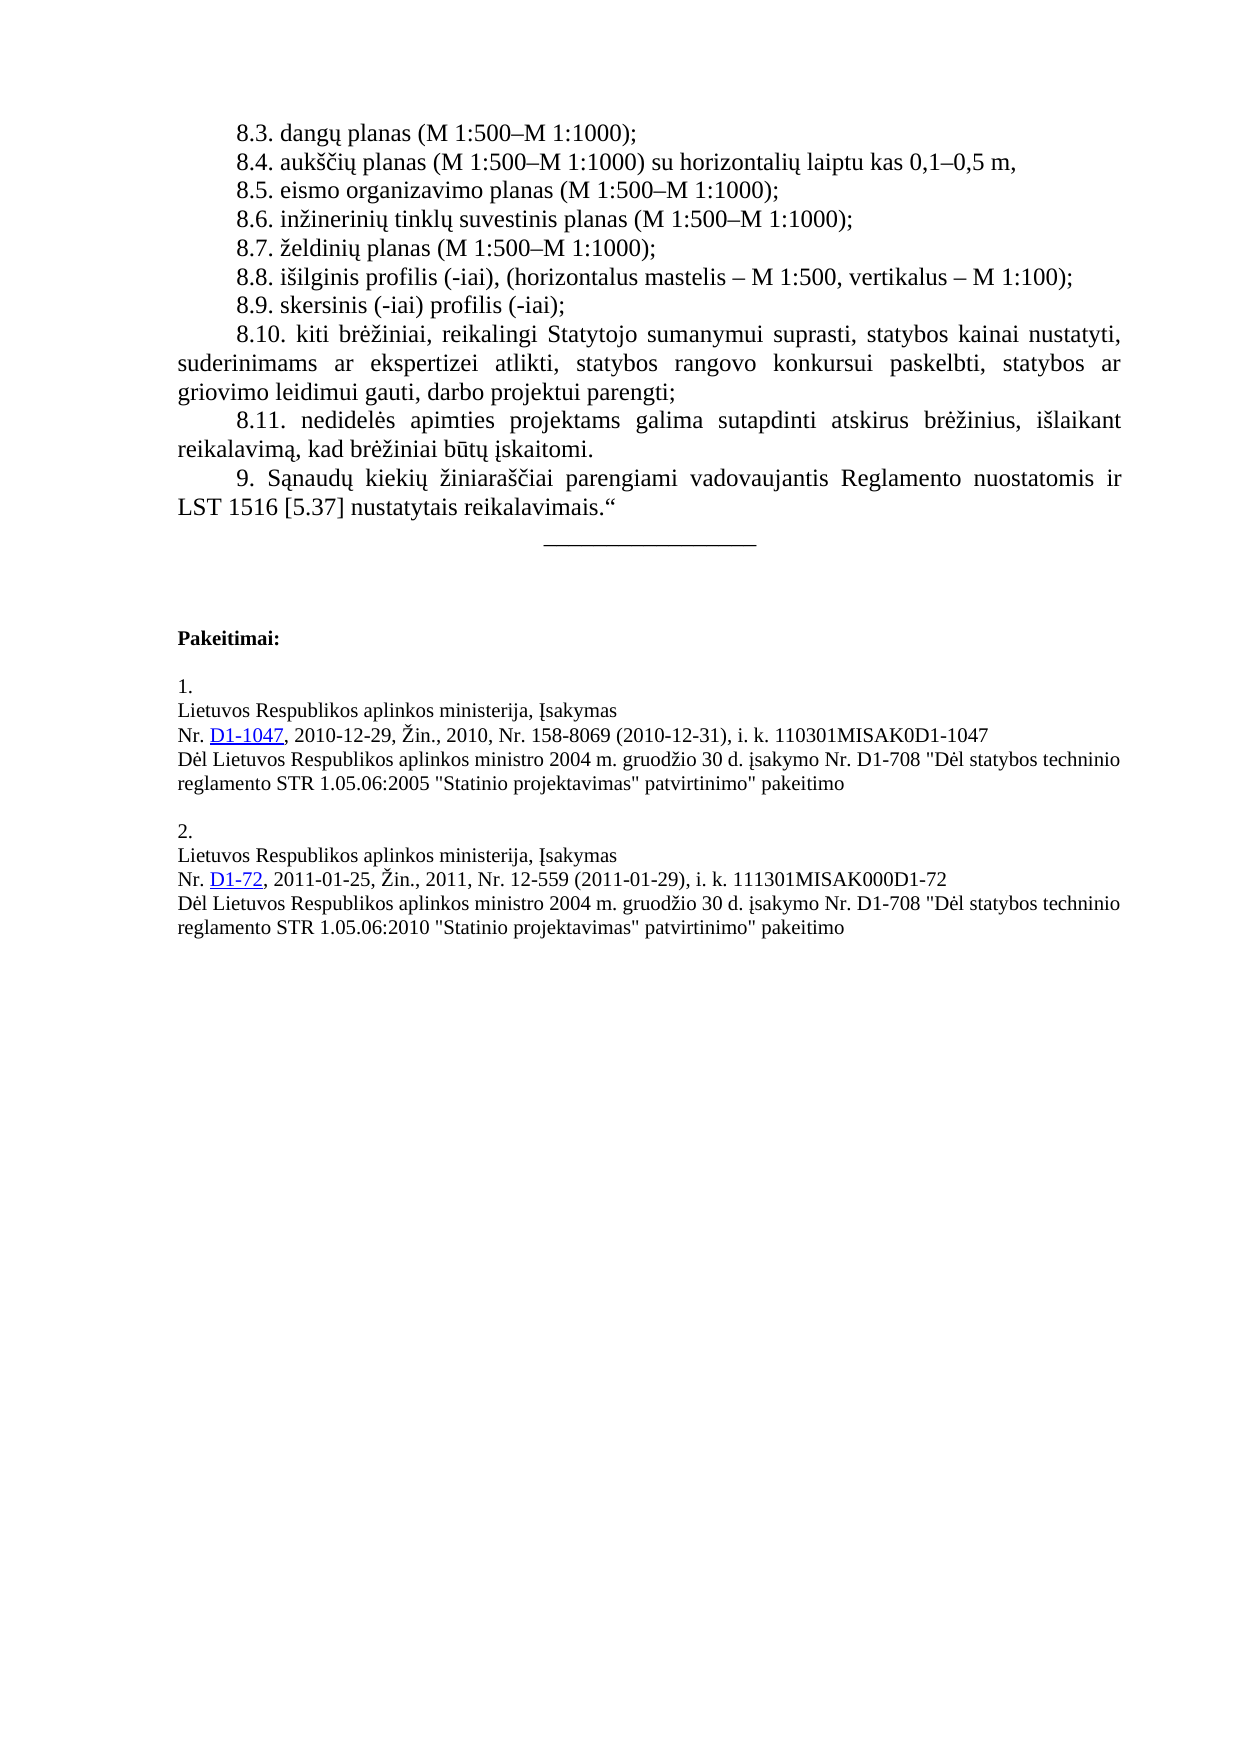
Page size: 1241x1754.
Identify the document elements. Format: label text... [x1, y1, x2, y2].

text 2. [177, 819, 1122, 843]
text 8.6. inžinerinių tinklų suvestinis planas (M 1:500–M 1:1000); [177, 204, 1122, 233]
text Dėl Lietuvos Respublikos aplinkos ministro 2004 m. gruodžio 30 d. įsakymo Nr. D1-708 "Dėl statybos techninio reglamento STR 1.05.06:2010 "Statinio projektavimas" patvirtinimo" pakeitimo [177, 891, 1122, 939]
text Dėl Lietuvos Respublikos aplinkos ministro 2004 m. gruodžio 30 d. įsakymo Nr. D1-708 "Dėl statybos techninio reglamento STR 1.05.06:2005 "Statinio projektavimas" patvirtinimo" pakeitimo [177, 747, 1122, 795]
text Pakeitimai: [177, 626, 1122, 650]
text Lietuvos Respublikos aplinkos ministerija, Įsakymas [177, 698, 1122, 722]
text 9. Sąnaudų kiekių žiniaraščiai parengiami vadovaujantis Reglamento nuostatomis ir LST 1516 [5.37] nustatytais reikalavimais.“ [177, 463, 1122, 521]
text Nr. D1-1047, 2010-12-29, Žin., 2010, Nr. 158-8069 (2010-12-31), i. k. 110301MISAK0D1-1047 [177, 722, 1122, 747]
text 8.7. želdinių planas (M 1:500–M 1:1000); [177, 233, 1122, 262]
text 8.9. skersinis (-iai) profilis (-iai); [177, 291, 1122, 319]
text Nr. D1-72, 2011-01-25, Žin., 2011, Nr. 12-559 (2011-01-29), i. k. 111301MISAK000D1-72 [177, 867, 1122, 891]
text 8.4. aukščių planas (M 1:500–M 1:1000) su horizontalių laiptu kas 0,1–0,5 m, [177, 147, 1122, 176]
text 8.3. dangų planas (M 1:500–M 1:1000); [177, 118, 1122, 147]
text 8.11. nedidelės apimties projektams galima sutapdinti atskirus brėžinius, išlaikant reikalavimą, kad brėžiniai būtų įskaitomi. [177, 406, 1122, 463]
text Lietuvos Respublikos aplinkos ministerija, Įsakymas [177, 843, 1122, 867]
text 8.10. kiti brėžiniai, reikalingi Statytojo sumanymui suprasti, statybos kainai nustatyti, suderinimams ar ekspertizei atlikti, statybos rangovo konkursui paskelbti, statybos ar griovimo leidimui gauti, darbo projektui parengti; [177, 319, 1122, 406]
text 1. [177, 674, 1122, 698]
text 8.8. išilginis profilis (-iai), (horizontalus mastelis – M 1:500, vertikalus – M 1:100); [177, 262, 1122, 291]
text 8.5. eismo organizavimo planas (M 1:500–M 1:1000); [177, 176, 1122, 204]
text _________________ [177, 521, 1122, 549]
